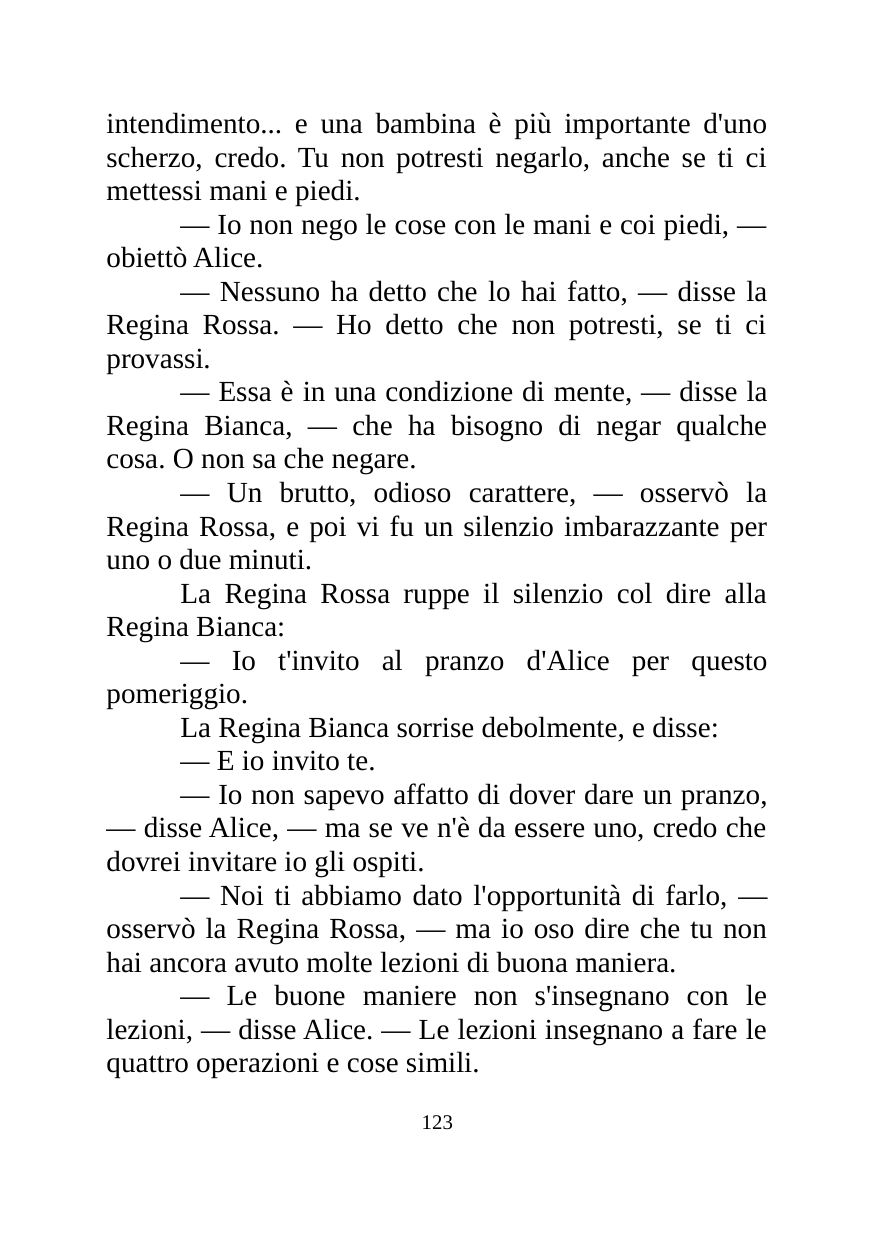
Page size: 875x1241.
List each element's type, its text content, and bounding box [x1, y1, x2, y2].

text — Essa è in una condizione di mente, — disse la Regina Bianca, — che ha bisogno di negar qualche cosa. O non sa che negare. [106, 374, 768, 475]
text — Le buone maniere non s'insegnano con le lezioni, — disse Alice. — Le lezioni insegnano a fare le quattro operazioni e cose simili. [106, 978, 768, 1079]
text — Io t'invito al pranzo d'Alice per questo pomeriggio. [106, 643, 768, 710]
text — Io non sapevo affatto di dover dare un pranzo, — disse Alice, — ma se ve n'è da essere uno, credo che dovrei invitare io gli ospiti. [106, 777, 768, 878]
text — Un brutto, odioso carattere, — osservò la Regina Rossa, e poi vi fu un silenzio imbarazzante per uno o due minuti. [106, 475, 768, 576]
text — Nessuno ha detto che lo hai fatto, — disse la Regina Rossa. — Ho detto che non potresti, se ti ci provassi. [106, 274, 768, 374]
text — Io non nego le cose con le mani e coi piedi, — obiettò Alice. [106, 207, 768, 274]
text — E io invito te. [106, 743, 768, 777]
text — Noi ti abbiamo dato l'opportunità di farlo, — osservò la Regina Rossa, — ma io oso dire che tu non hai ancora avuto molte lezioni di buona maniera. [106, 878, 768, 978]
text La Regina Rossa ruppe il silenzio col dire alla Regina Bianca: [106, 576, 768, 643]
text La Regina Bianca sorrise debolmente, e disse: [106, 710, 768, 743]
text intendimento... e una bambina è più importante d'uno scherzo, credo. Tu non potresti negarlo, anche se ti ci mettessi mani e piedi. [106, 106, 768, 207]
